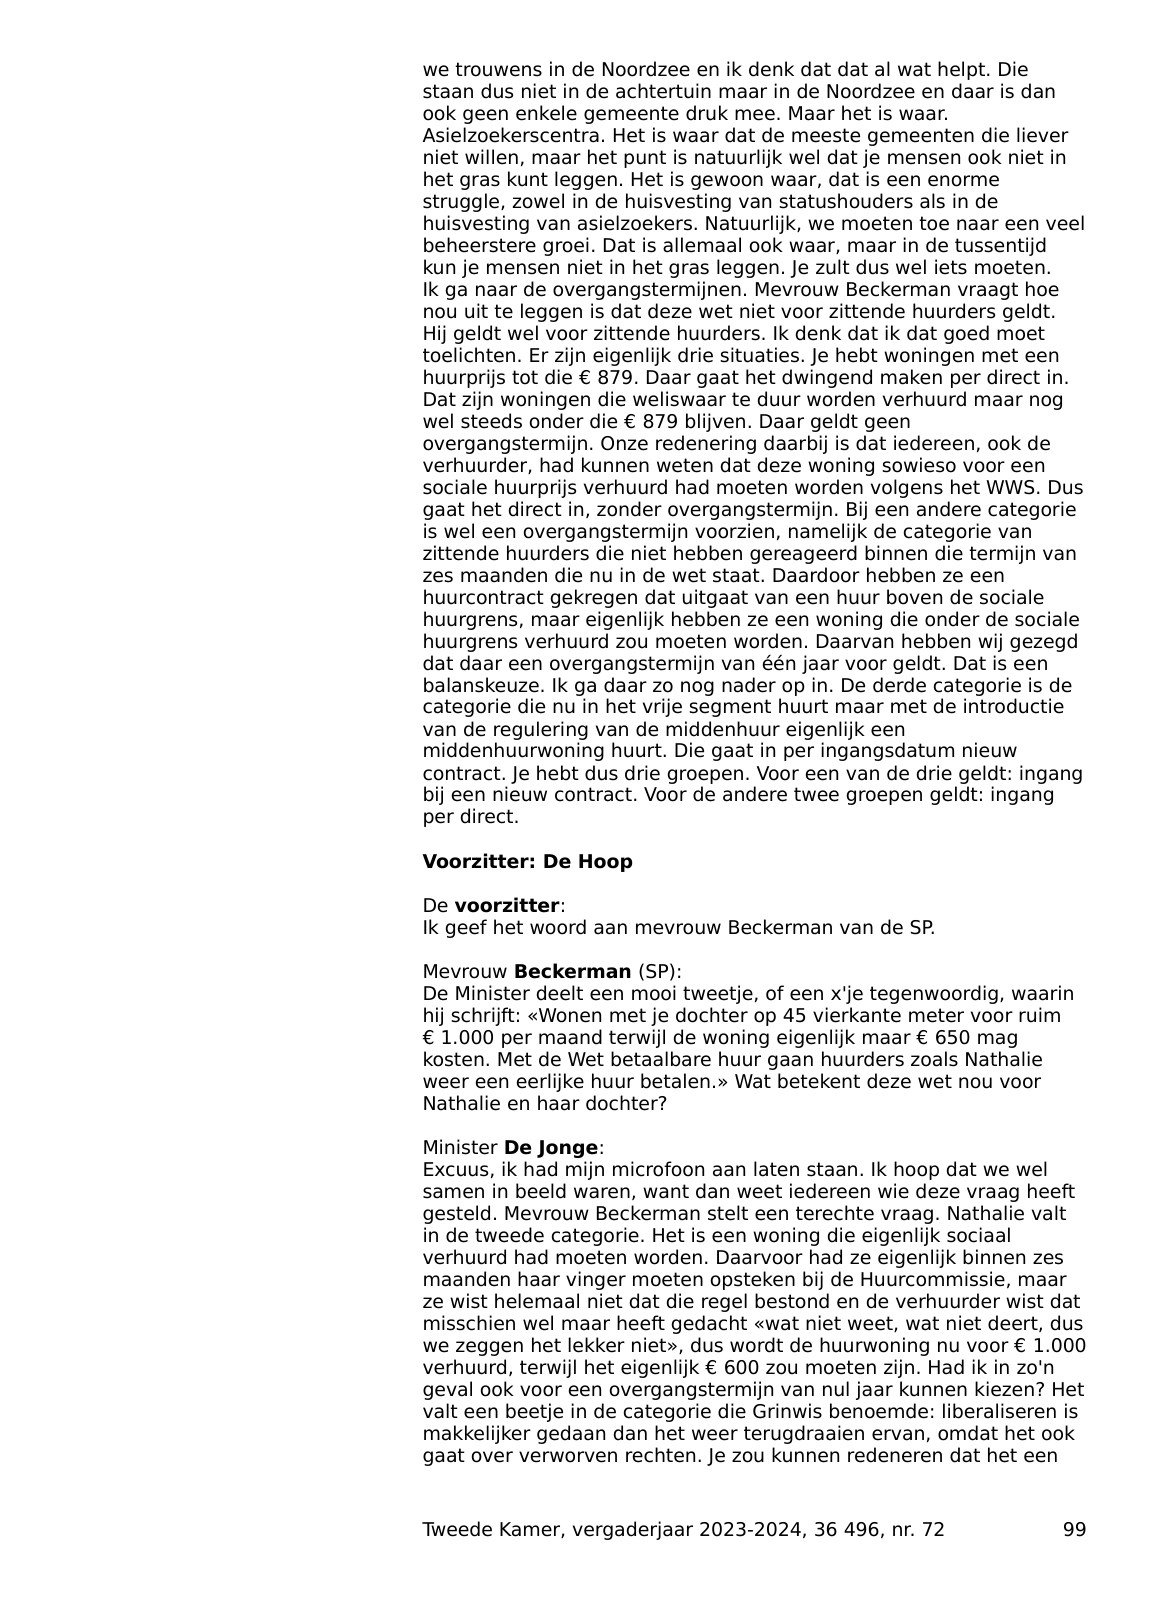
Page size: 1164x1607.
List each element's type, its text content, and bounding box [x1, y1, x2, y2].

subtitle Voorzitter: De Hoop [422, 851, 1087, 872]
text we trouwens in de Noordzee en ik denk dat dat al wat helpt. Die staan dus niet in de achtertuin maar in de Noordzee en daar is dan ook geen enkele gemeente druk mee. Maar het is waar. [422, 59, 1087, 125]
text Ik geef het woord aan mevrouw Beckerman van de SP. [422, 917, 1087, 939]
text Mevrouw Beckerman (SP): [422, 961, 1087, 983]
text Minister De Jonge: [422, 1137, 1087, 1159]
text Asielzoekerscentra. Het is waar dat de meeste gemeenten die liever niet willen, maar het punt is natuurlijk wel dat je mensen ook niet in het gras kunt leggen. Het is gewoon waar, dat is een enorme struggle, zowel in de huisvesting van statushouders als in de huisvesting van asielzoekers. Natuurlijk, we moeten toe naar een veel beheerstere groei. Dat is allemaal ook waar, maar in de tussentijd kun je mensen niet in het gras leggen. Je zult dus wel iets moeten. [422, 125, 1087, 279]
text Excuus, ik had mijn microfoon aan laten staan. Ik hoop dat we wel samen in beeld waren, want dan weet iedereen wie deze vraag heeft gesteld. Mevrouw Beckerman stelt een terechte vraag. Nathalie valt in de tweede categorie. Het is een woning die eigenlijk sociaal verhuurd had moeten worden. Daarvoor had ze eigenlijk binnen zes maanden haar vinger moeten opsteken bij de Huurcommissie, maar ze wist helemaal niet dat die regel bestond en de verhuurder wist dat misschien wel maar heeft gedacht «wat niet weet, wat niet deert, dus we zeggen het lekker niet», dus wordt de huurwoning nu voor € 1.000 verhuurd, terwijl het eigenlijk € 600 zou moeten zijn. Had ik in zo'n geval ook voor een overgangstermijn van nul jaar kunnen kiezen? Het valt een beetje in de categorie die Grinwis benoemde: liberaliseren is makkelijker gedaan dan het weer terugdraaien ervan, omdat het ook gaat over verworven rechten. Je zou kunnen redeneren dat het een [422, 1159, 1087, 1467]
text De voorzitter: [422, 895, 1087, 917]
text Ik ga naar de overgangstermijnen. Mevrouw Beckerman vraagt hoe nou uit te leggen is dat deze wet niet voor zittende huurders geldt. Hij geldt wel voor zittende huurders. Ik denk dat ik dat goed moet toelichten. Er zijn eigenlijk drie situaties. Je hebt woningen met een huurprijs tot die € 879. Daar gaat het dwingend maken per direct in. Dat zijn woningen die weliswaar te duur worden verhuurd maar nog wel steeds onder die € 879 blijven. Daar geldt geen overgangstermijn. Onze redenering daarbij is dat iedereen, ook de verhuurder, had kunnen weten dat deze woning sowieso voor een sociale huurprijs verhuurd had moeten worden volgens het WWS. Dus gaat het direct in, zonder overgangstermijn. Bij een andere categorie is wel een overgangstermijn voorzien, namelijk de categorie van zittende huurders die niet hebben gereageerd binnen die termijn van zes maanden die nu in de wet staat. Daardoor hebben ze een huurcontract gekregen dat uitgaat van een huur boven de sociale huurgrens, maar eigenlijk hebben ze een woning die onder de sociale huurgrens verhuurd zou moeten worden. Daarvan hebben wij gezegd dat daar een overgangstermijn van één jaar voor geldt. Dat is een balanskeuze. Ik ga daar zo nog nader op in. De derde categorie is de categorie die nu in het vrije segment huurt maar met de introductie van de regulering van de middenhuur eigenlijk een middenhuurwoning huurt. Die gaat in per ingangsdatum nieuw contract. Je hebt dus drie groepen. Voor een van de drie geldt: ingang bij een nieuw contract. Voor de andere twee groepen geldt: ingang per direct. [422, 279, 1087, 828]
text De Minister deelt een mooi tweetje, of een x'je tegenwoordig, waarin hij schrijft: «Wonen met je dochter op 45 vierkante meter voor ruim € 1.000 per maand terwijl de woning eigenlijk maar € 650 mag kosten. Met de Wet betaalbare huur gaan huurders zoals Nathalie weer een eerlijke huur betalen.» Wat betekent deze wet nou voor Nathalie en haar dochter? [422, 983, 1087, 1115]
